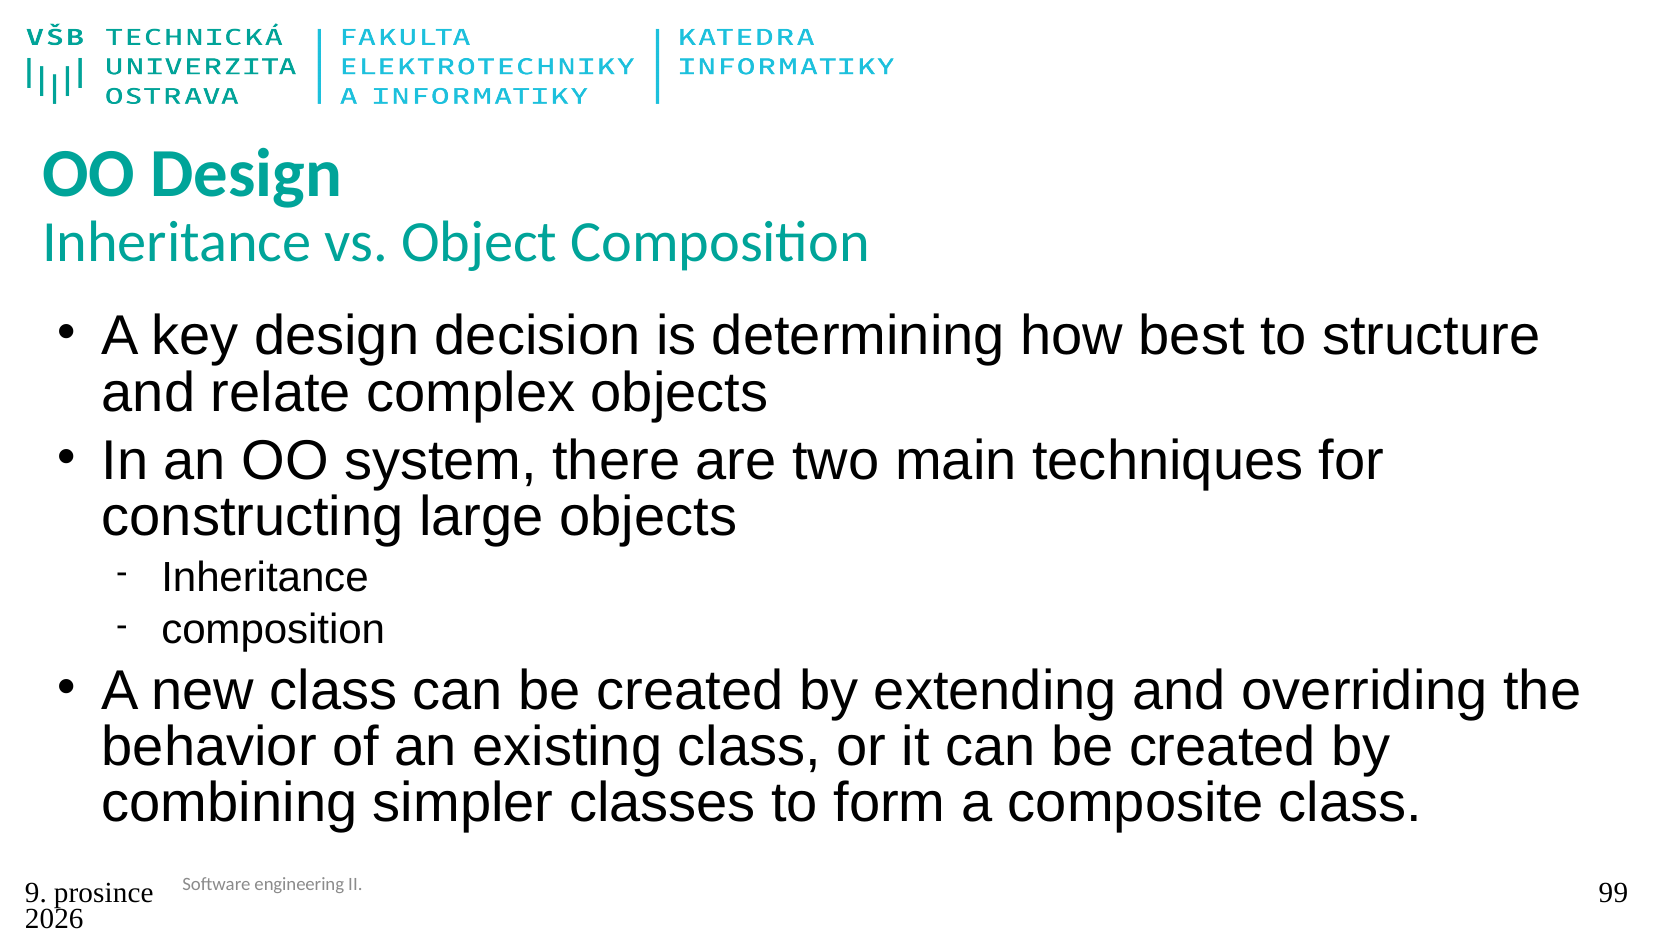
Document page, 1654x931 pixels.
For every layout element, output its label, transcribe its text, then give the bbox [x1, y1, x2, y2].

footer Software engineering II. [167, 862, 1516, 904]
list A key design decision is determining how best to structure and relate complex objects In an OO system, there are two main techniques for constructing large objects Inheritance composition A new class can be created by extending and overriding the behavior of an existing class, or it can be created by combining simpler classes to form a composite class. [27, 302, 1628, 842]
title OO Design Inheritance vs. Object Composition [27, 142, 1628, 282]
picture [26, 23, 894, 104]
